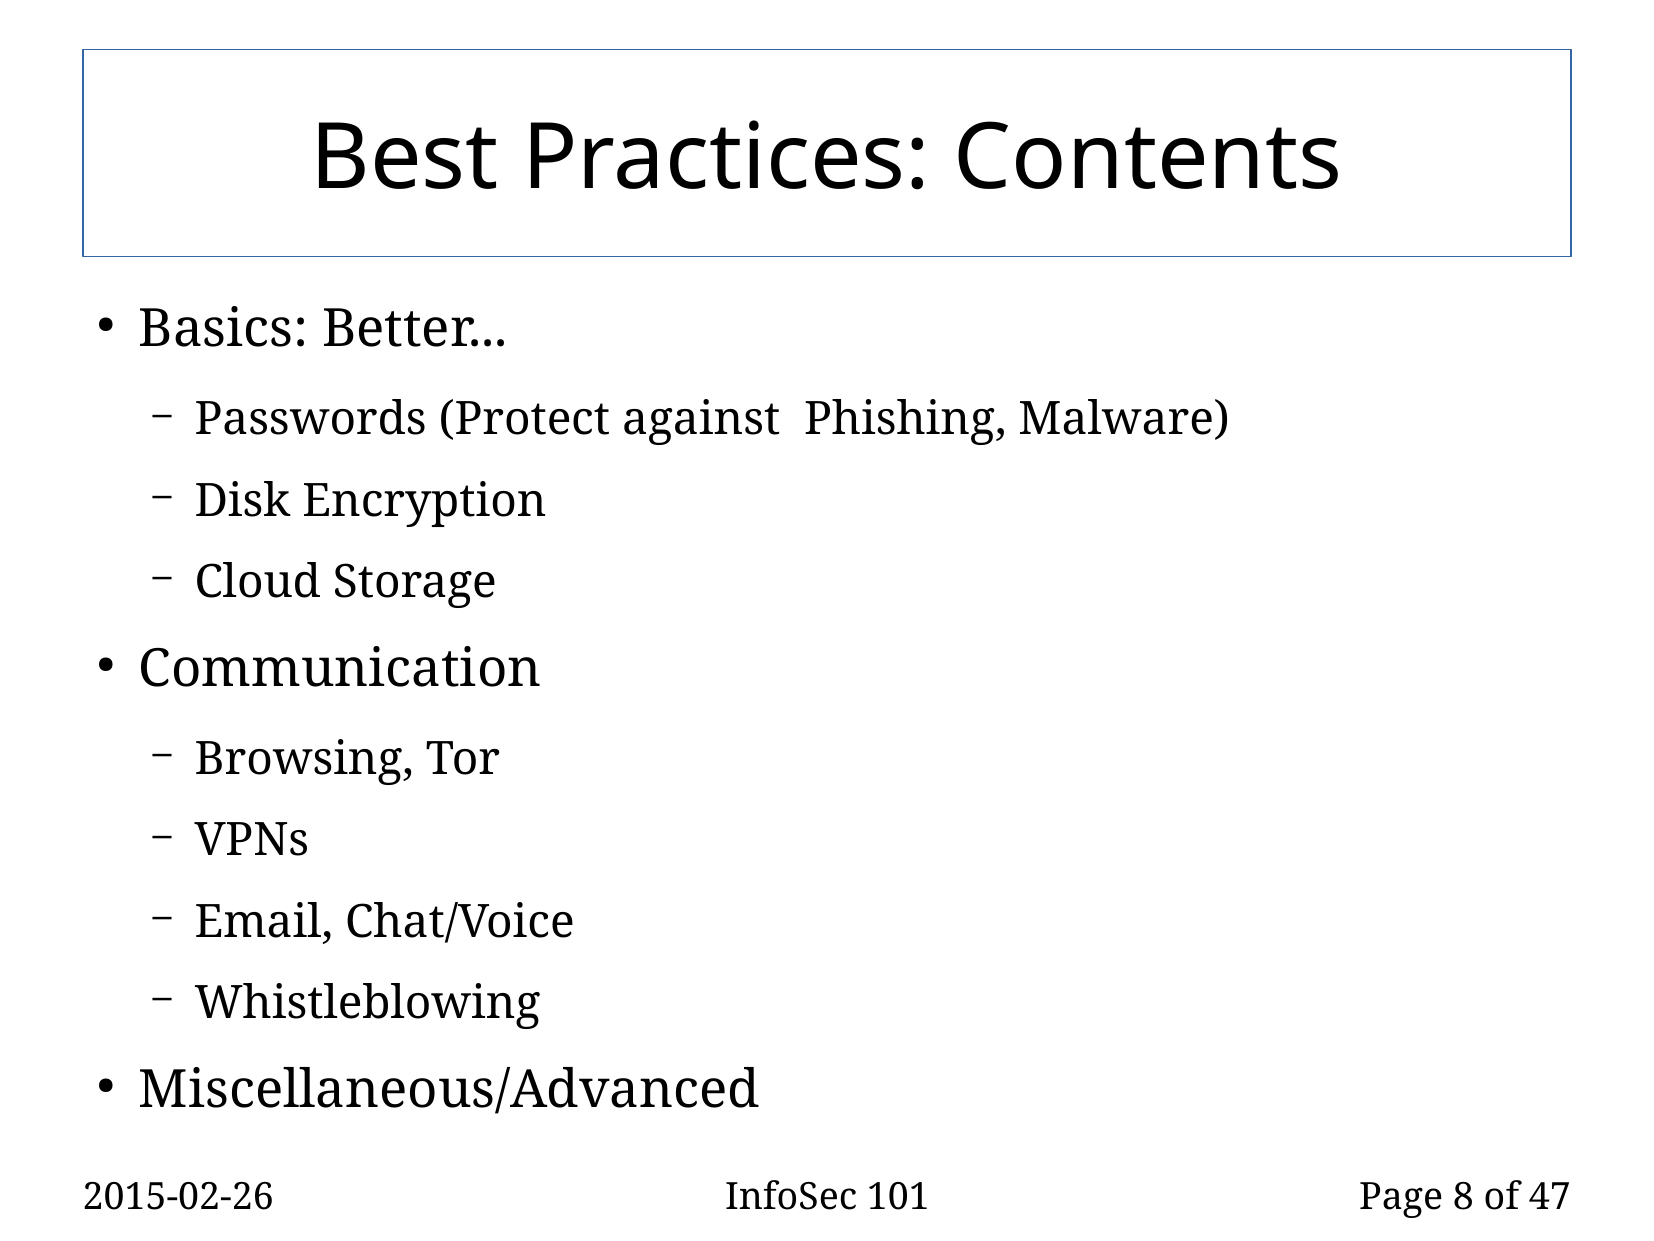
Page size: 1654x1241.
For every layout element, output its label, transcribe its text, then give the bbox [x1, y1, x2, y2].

title Best Practices: Contents [82, 49, 1571, 257]
list Basics: Better... Passwords (Protect against Phishing, Malware) Disk Encryption Cloud Storage Communication Browsing, Tor VPNs Email, Chat/Voice Whistleblowing Miscellaneous/Advanced [82, 290, 1571, 1126]
